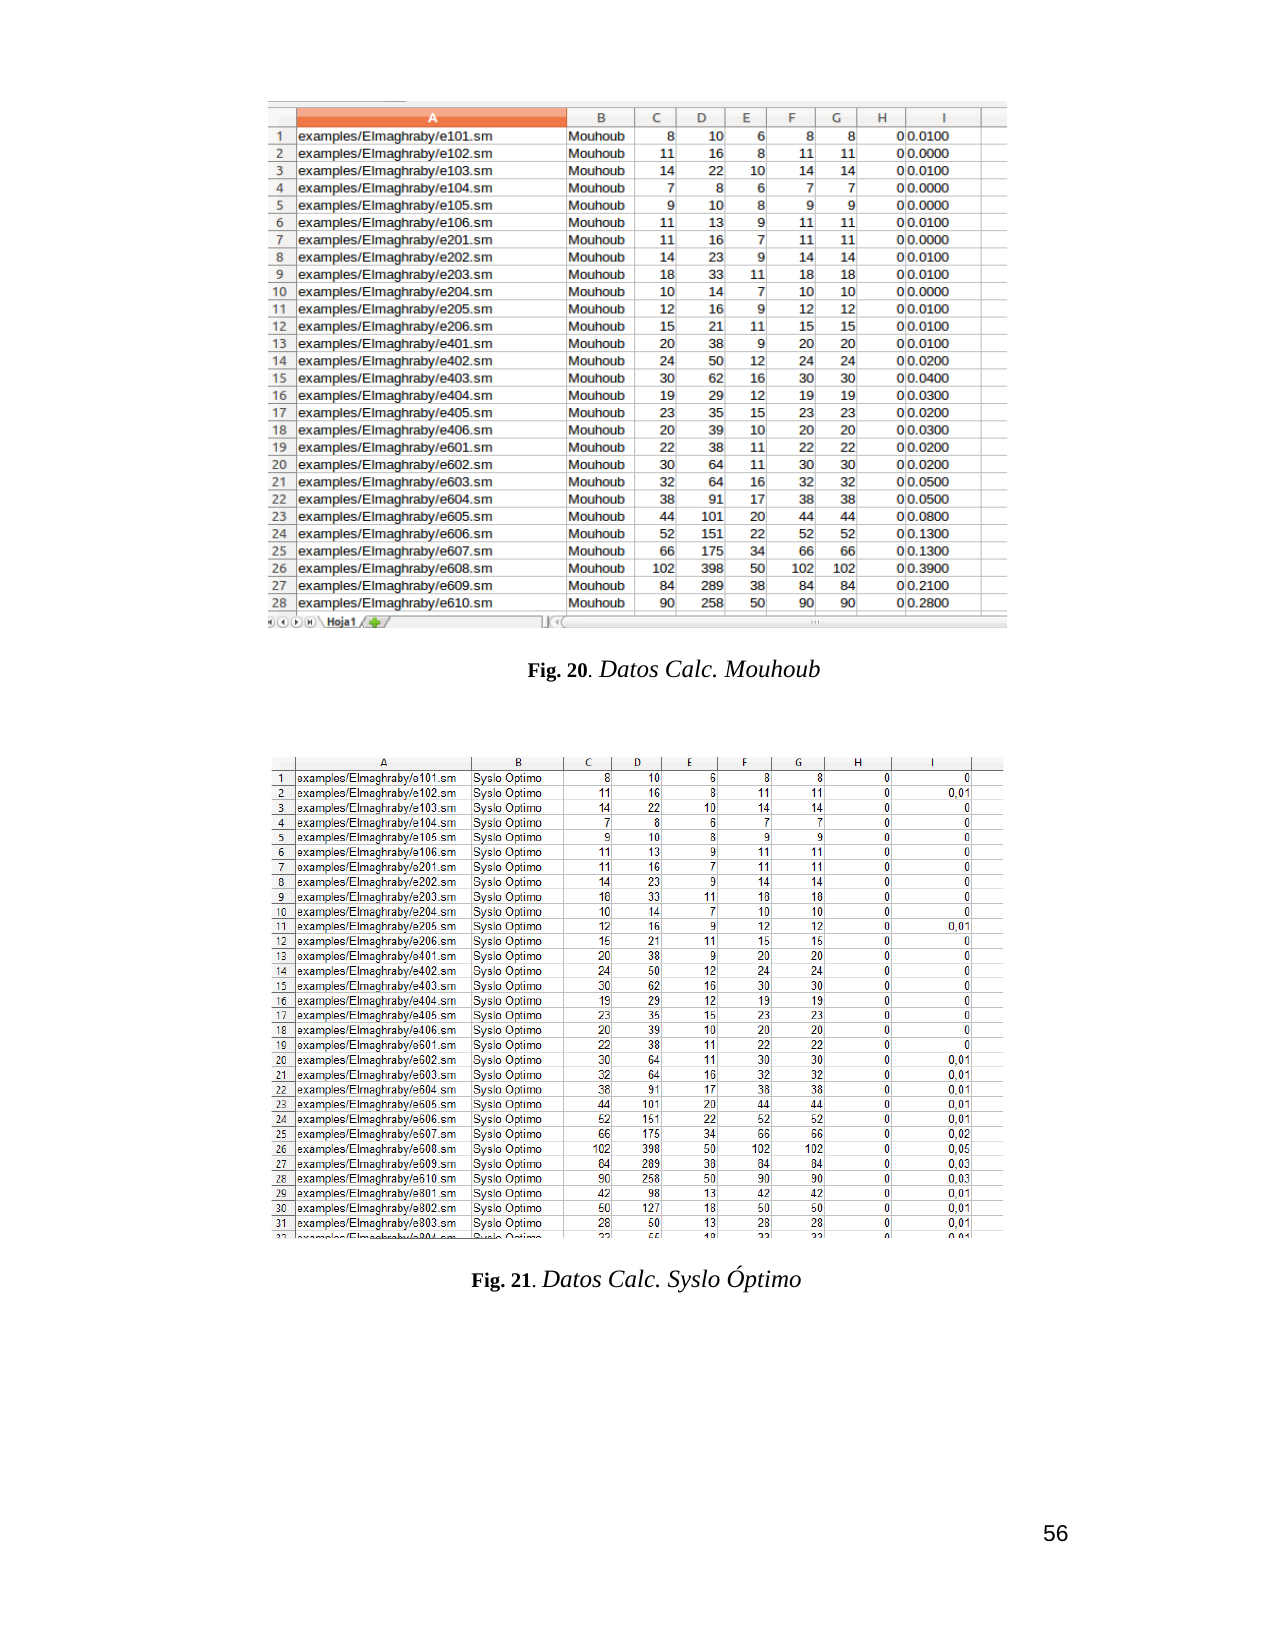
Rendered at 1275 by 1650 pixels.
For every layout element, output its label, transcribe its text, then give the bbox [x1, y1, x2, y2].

text Fig. 21. Datos Calc. Syslo Óptimo [207, 1264, 1068, 1293]
text Fig. 20. Datos Calc. Mouhoub [207, 654, 1068, 682]
